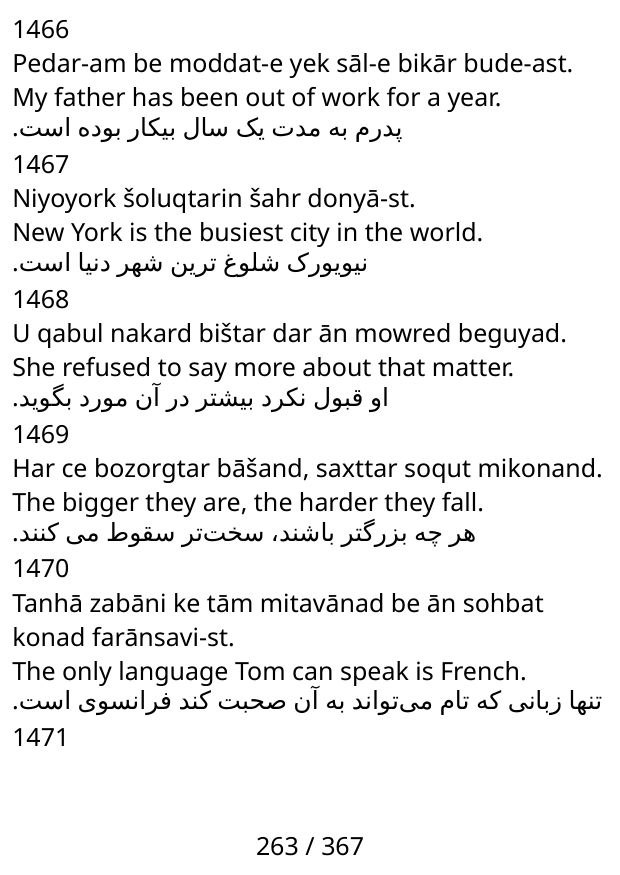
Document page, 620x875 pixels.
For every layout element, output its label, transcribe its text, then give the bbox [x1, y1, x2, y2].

text Tanhā zabāni ke tām mi‌tavānad be ān sohbat konad farānsavi-st. [12, 585, 607, 653]
text My father has been out of work for a year. [12, 80, 607, 114]
text نیویورک شلوغ ترین شهر دنیا است. [12, 249, 607, 282]
text 1471 [12, 720, 607, 754]
text Pedar-am be moddat-e yek sāl-e bikār bude-ast. [12, 46, 607, 80]
text 1466 [12, 12, 607, 46]
text 1467 [12, 147, 607, 181]
text The only language Tom can speak is French. [12, 653, 607, 687]
text Har ce bozorg‌tar bāšand, saxt‌tar soqut mi‌konand. [12, 450, 607, 484]
text 1468 [12, 282, 607, 316]
text 1470 [12, 551, 607, 585]
text پدرم به مدت یک سال بیکار بوده است. [12, 114, 607, 147]
text او قبول نکرد بیشتر در آن مورد بگوید. [12, 384, 607, 416]
text هر چه بزرگتر باشند، سخت‌تر سقوط می کنند. [12, 518, 607, 551]
text 1469 [12, 416, 607, 450]
text She refused to say more about that matter. [12, 350, 607, 384]
text تنها زبانی که تام می‌تواند به آن صحبت کند فرانسوی است. [12, 687, 607, 720]
text U qabul nakard biš‌tar dar ān mowred beguyad. [12, 316, 607, 350]
text Niyoyork šoluq‌tarin šahr donyā-st. [12, 181, 607, 215]
text New York is the busiest city in the world. [12, 215, 607, 249]
text The bigger they are, the harder they fall. [12, 484, 607, 518]
